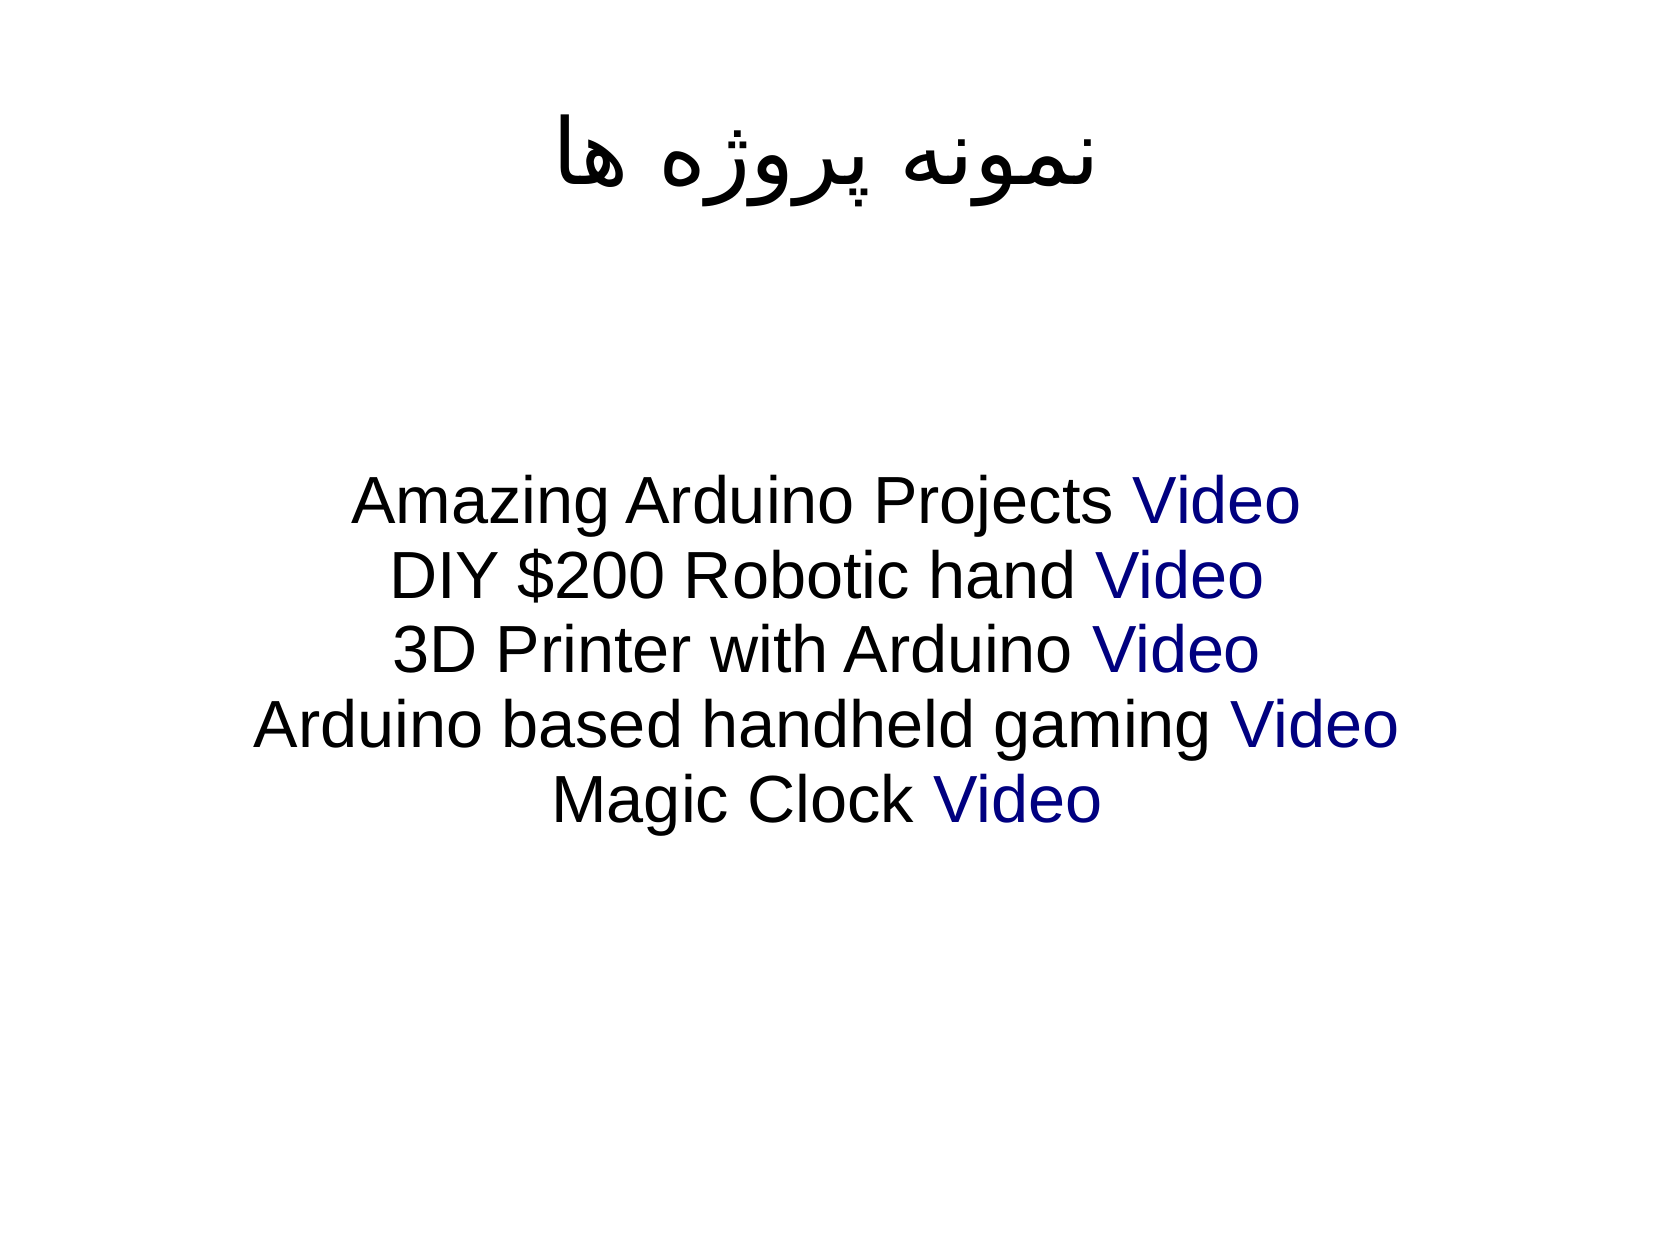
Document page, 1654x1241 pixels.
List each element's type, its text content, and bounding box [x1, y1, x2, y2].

subtitle Amazing Arduino Projects Video DIY $200 Robotic hand Video 3D Printer with Arduino Video Arduino based handheld gaming Video Magic Clock Video [82, 290, 1571, 1010]
title نمونه پروژه ها [82, 49, 1571, 257]
